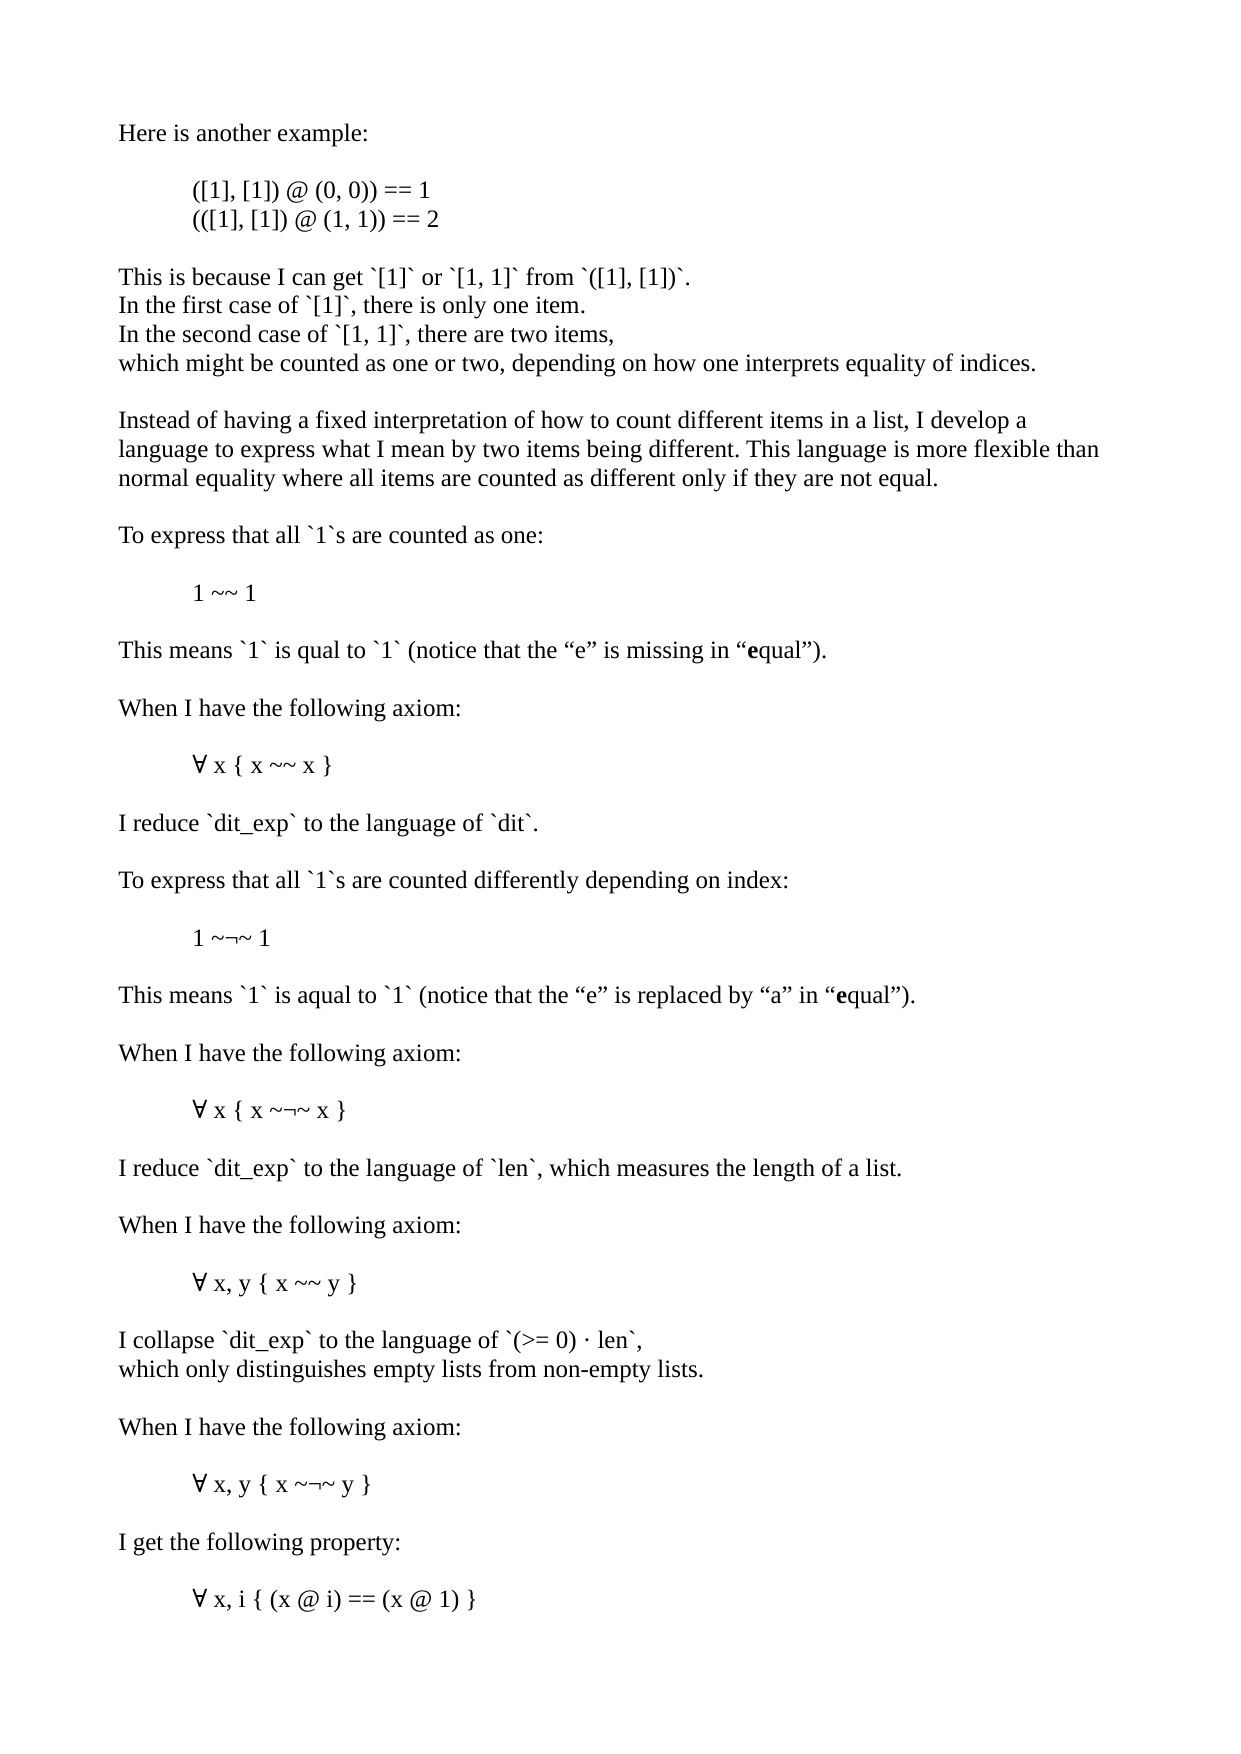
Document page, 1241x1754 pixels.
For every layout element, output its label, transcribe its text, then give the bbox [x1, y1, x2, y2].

text I get the following property: [118, 1527, 1122, 1556]
text I reduce `dit_exp` to the language of `len`, which measures the length of a list. [118, 1153, 1122, 1182]
text (([1], [1]) @ (1, 1)) == 2 [118, 204, 1122, 233]
text ∀ x { x ~~ x } [118, 751, 1122, 779]
text I collapse `dit_exp` to the language of `(>= 0) · len`, which only distinguishes empty lists from non-empty lists. [118, 1326, 1122, 1383]
text When I have the following axiom: [118, 1038, 1122, 1067]
text This means `1` is qual to `1` (notice that the “e” is missing in “equal”). [118, 636, 1122, 664]
text When I have the following axiom: [118, 693, 1122, 722]
text 1 ~~ 1 [118, 578, 1122, 607]
text ∀ x, i { (x @ i) == (x @ 1) } [118, 1584, 1122, 1613]
text In the first case of `[1]`, there is only one item. [118, 291, 1122, 319]
text I reduce `dit_exp` to the language of `dit`. [118, 808, 1122, 837]
text When I have the following axiom: [118, 1412, 1122, 1441]
text This means `1` is aqual to `1` (notice that the “e” is replaced by “a” in “equal”). [118, 981, 1122, 1009]
text ∀ x, y { x ~~ y } [118, 1268, 1122, 1297]
text To express that all `1`s are counted as one: [118, 521, 1122, 549]
text When I have the following axiom: [118, 1211, 1122, 1239]
text ∀ x { x ~¬~ x } [118, 1096, 1122, 1124]
text In the second case of `[1, 1]`, there are two items, [118, 319, 1122, 348]
text Here is another example: ([1], [1]) @ (0, 0)) == 1 [118, 118, 1122, 204]
text This is because I can get `[1]` or `[1, 1]` from `([1], [1])`. [118, 262, 1122, 291]
text 1 ~¬~ 1 [118, 923, 1122, 952]
text To express that all `1`s are counted differently depending on index: [118, 866, 1122, 894]
text Instead of having a fixed interpretation of how to count different items in a list, I develop a language to express what I mean by two items being different. This language is more flexible than normal equality where all items are counted as different only if they are not equal. [118, 406, 1122, 492]
text which might be counted as one or two, depending on how one interprets equality of indices. [118, 348, 1122, 377]
text ∀ x, y { x ~¬~ y } [118, 1469, 1122, 1498]
